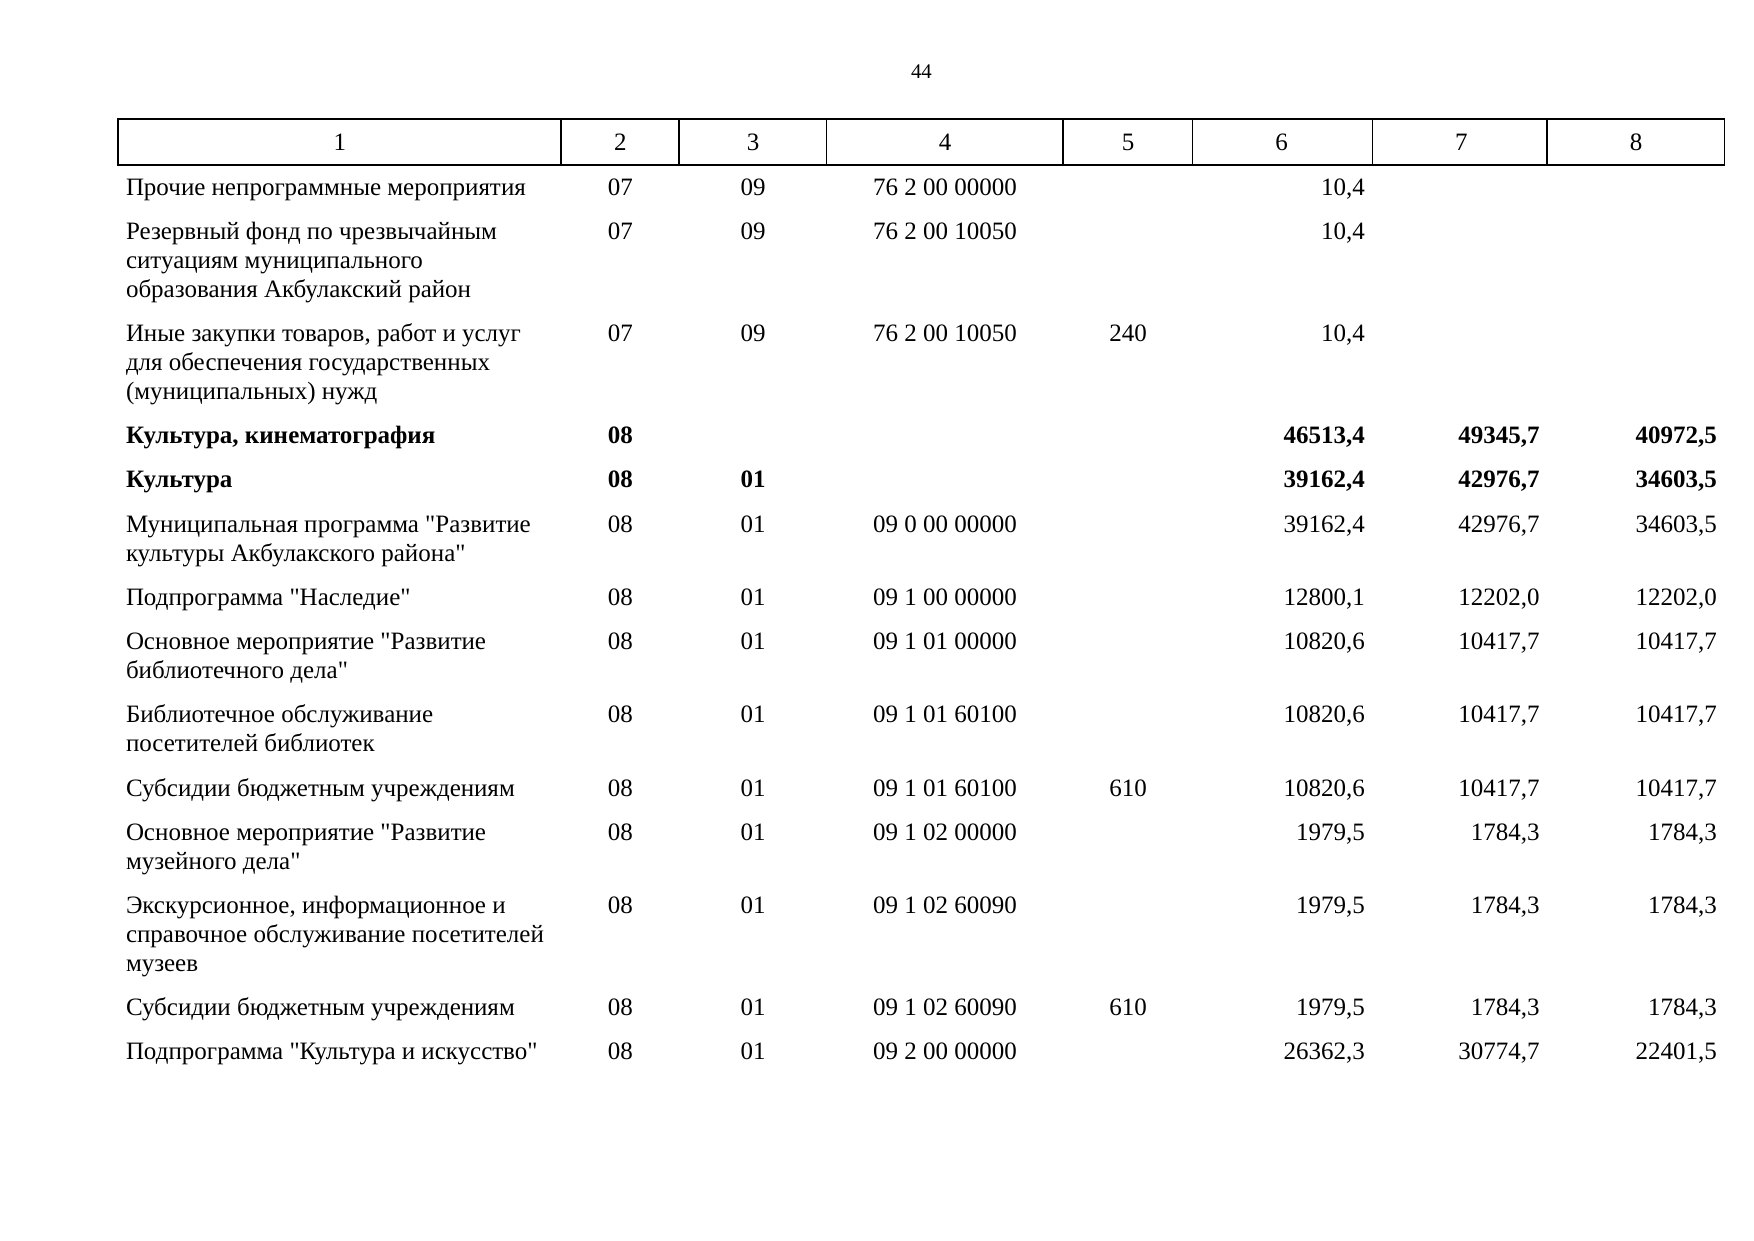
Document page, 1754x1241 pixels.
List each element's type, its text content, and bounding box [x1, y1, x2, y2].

table_cell 10820,6 [1193, 692, 1372, 765]
table_cell 01 [679, 457, 827, 501]
table_cell 09 [679, 166, 827, 208]
table_cell 12800,1 [1193, 574, 1372, 618]
table_cell 42976,7 [1372, 501, 1547, 574]
table_cell 10,4 [1193, 166, 1372, 208]
table_cell [1063, 457, 1193, 501]
table_header [1193, 120, 1372, 164]
table_cell 07 [561, 166, 679, 208]
table_cell 08 [561, 457, 679, 501]
table_cell [1547, 310, 1724, 412]
table_cell 10,4 [1193, 310, 1372, 412]
table_cell 76 2 00 10050 [827, 209, 1063, 310]
table_cell [1063, 209, 1193, 310]
table_cell 10820,6 [1193, 765, 1372, 809]
table_cell [1372, 166, 1547, 208]
table_cell 34603,5 [1547, 501, 1724, 574]
table_cell Основное мероприятие "Развитие библиотечного дела" [118, 619, 561, 692]
table_cell Прочие непрограммные мероприятия [118, 166, 561, 208]
table_cell [1063, 692, 1193, 765]
table_cell [1063, 501, 1193, 574]
table_header 3 [687, 128, 819, 156]
table_header [1373, 120, 1546, 164]
table_cell 26362,3 [1193, 1029, 1372, 1073]
table_cell 09 0 00 00000 [827, 501, 1063, 574]
table_cell Муниципальная программа "Развитие культуры Акбулакского района" [118, 501, 561, 574]
table_cell 09 1 01 00000 [827, 619, 1063, 692]
table_cell 22401,5 [1547, 1029, 1724, 1073]
table_cell 08 [561, 984, 679, 1028]
table_cell 1784,3 [1547, 809, 1724, 882]
table_cell Субсидии бюджетным учреждениям [118, 984, 561, 1028]
table_cell Экскурсионное, информационное и справочное обслуживание посетителей музеев [118, 882, 561, 984]
table_cell Субсидии бюджетным учреждениям [118, 765, 561, 809]
table_cell 1979,5 [1193, 809, 1372, 882]
table_cell 09 [679, 209, 827, 310]
table_cell 42976,7 [1372, 457, 1547, 501]
table_header [1064, 120, 1192, 164]
table_cell 01 [679, 809, 827, 882]
table_cell 10820,6 [1193, 619, 1372, 692]
table_cell 09 1 02 60090 [827, 882, 1063, 984]
table_cell 49345,7 [1372, 412, 1547, 457]
table_header [1548, 120, 1724, 164]
table_cell 76 2 00 10050 [827, 310, 1063, 412]
table_header [680, 120, 826, 164]
table_header 1 [126, 128, 553, 156]
table_cell 08 [561, 1029, 679, 1073]
table_cell 12202,0 [1547, 574, 1724, 618]
table_cell 46513,4 [1193, 412, 1372, 457]
table_cell Основное мероприятие "Развитие музейного дела" [118, 809, 561, 882]
table_cell 08 [561, 882, 679, 984]
table_cell 09 1 00 00000 [827, 574, 1063, 618]
table_cell Культура [118, 457, 561, 501]
table_cell Иные закупки товаров, работ и услуг для обеспечения государственных (муниципальных) нужд [118, 310, 561, 412]
table_cell 09 1 01 60100 [827, 765, 1063, 809]
table_header [562, 120, 678, 164]
table_cell 08 [561, 809, 679, 882]
table_cell 1979,5 [1193, 984, 1372, 1028]
table_cell 39162,4 [1193, 457, 1372, 501]
table_cell 01 [679, 692, 827, 765]
table_header 6 [1201, 128, 1362, 156]
table_cell Подпрограмма "Культура и искусство" [118, 1029, 561, 1073]
table_cell 09 2 00 00000 [827, 1029, 1063, 1073]
table_cell [827, 412, 1063, 457]
table_header [119, 120, 560, 164]
table_cell 08 [561, 765, 679, 809]
table_cell 40972,5 [1547, 412, 1724, 457]
table_cell 01 [679, 765, 827, 809]
table_cell 39162,4 [1193, 501, 1372, 574]
table_cell 01 [679, 574, 827, 618]
table_cell 1784,3 [1372, 809, 1547, 882]
table_cell 10417,7 [1547, 619, 1724, 692]
table_cell 01 [679, 501, 827, 574]
table_cell 09 1 02 60090 [827, 984, 1063, 1028]
table_cell 01 [679, 984, 827, 1028]
table_cell 01 [679, 1029, 827, 1073]
table_cell [1063, 412, 1193, 457]
table_header [827, 120, 1062, 164]
table_cell [1063, 166, 1193, 208]
table_header 8 [1555, 128, 1716, 156]
table_cell 08 [561, 501, 679, 574]
table_cell 08 [561, 574, 679, 618]
table_header 4 [835, 128, 1055, 156]
table_header 2 [569, 128, 671, 156]
table_cell [1063, 809, 1193, 882]
table_cell 10417,7 [1372, 692, 1547, 765]
table_cell [1372, 209, 1547, 310]
table_cell 08 [561, 619, 679, 692]
table_cell Культура, кинематография [118, 412, 561, 457]
table_cell Подпрограмма "Наследие" [118, 574, 561, 618]
table_cell 10417,7 [1547, 765, 1724, 809]
table_cell 01 [679, 619, 827, 692]
table_cell [1063, 619, 1193, 692]
table_cell 01 [679, 882, 827, 984]
table_cell 610 [1063, 765, 1193, 809]
table_cell 10417,7 [1547, 692, 1724, 765]
table_cell 09 1 02 00000 [827, 809, 1063, 882]
table_cell 30774,7 [1372, 1029, 1547, 1073]
table_cell 1979,5 [1193, 882, 1372, 984]
table_cell [1547, 209, 1724, 310]
table_cell 1784,3 [1547, 882, 1724, 984]
table_cell 10,4 [1193, 209, 1372, 310]
table_cell Библиотечное обслуживание посетителей библиотек [118, 692, 561, 765]
table_cell [827, 457, 1063, 501]
table_cell 08 [561, 412, 679, 457]
table_header 5 [1071, 128, 1185, 156]
table_cell 07 [561, 310, 679, 412]
table_cell [679, 412, 827, 457]
table_cell Резервный фонд по чрезвычайным ситуациям муниципального образования Акбулакский район [118, 209, 561, 310]
table_cell 240 [1063, 310, 1193, 412]
table_cell 07 [561, 209, 679, 310]
table_cell [1547, 166, 1724, 208]
table_cell 09 1 01 60100 [827, 692, 1063, 765]
table_cell [1372, 310, 1547, 412]
table_cell 610 [1063, 984, 1193, 1028]
table_cell 10417,7 [1372, 619, 1547, 692]
table_cell 34603,5 [1547, 457, 1724, 501]
table_cell 08 [561, 692, 679, 765]
table_cell 1784,3 [1547, 984, 1724, 1028]
table_cell 76 2 00 00000 [827, 166, 1063, 208]
table_cell [1063, 882, 1193, 984]
table_cell [1063, 1029, 1193, 1073]
table_cell 12202,0 [1372, 574, 1547, 618]
table_cell 10417,7 [1372, 765, 1547, 809]
table_cell 1784,3 [1372, 882, 1547, 984]
table_cell [1063, 574, 1193, 618]
table_header 7 [1380, 128, 1542, 156]
table_cell 09 [679, 310, 827, 412]
table_cell 1784,3 [1372, 984, 1547, 1028]
